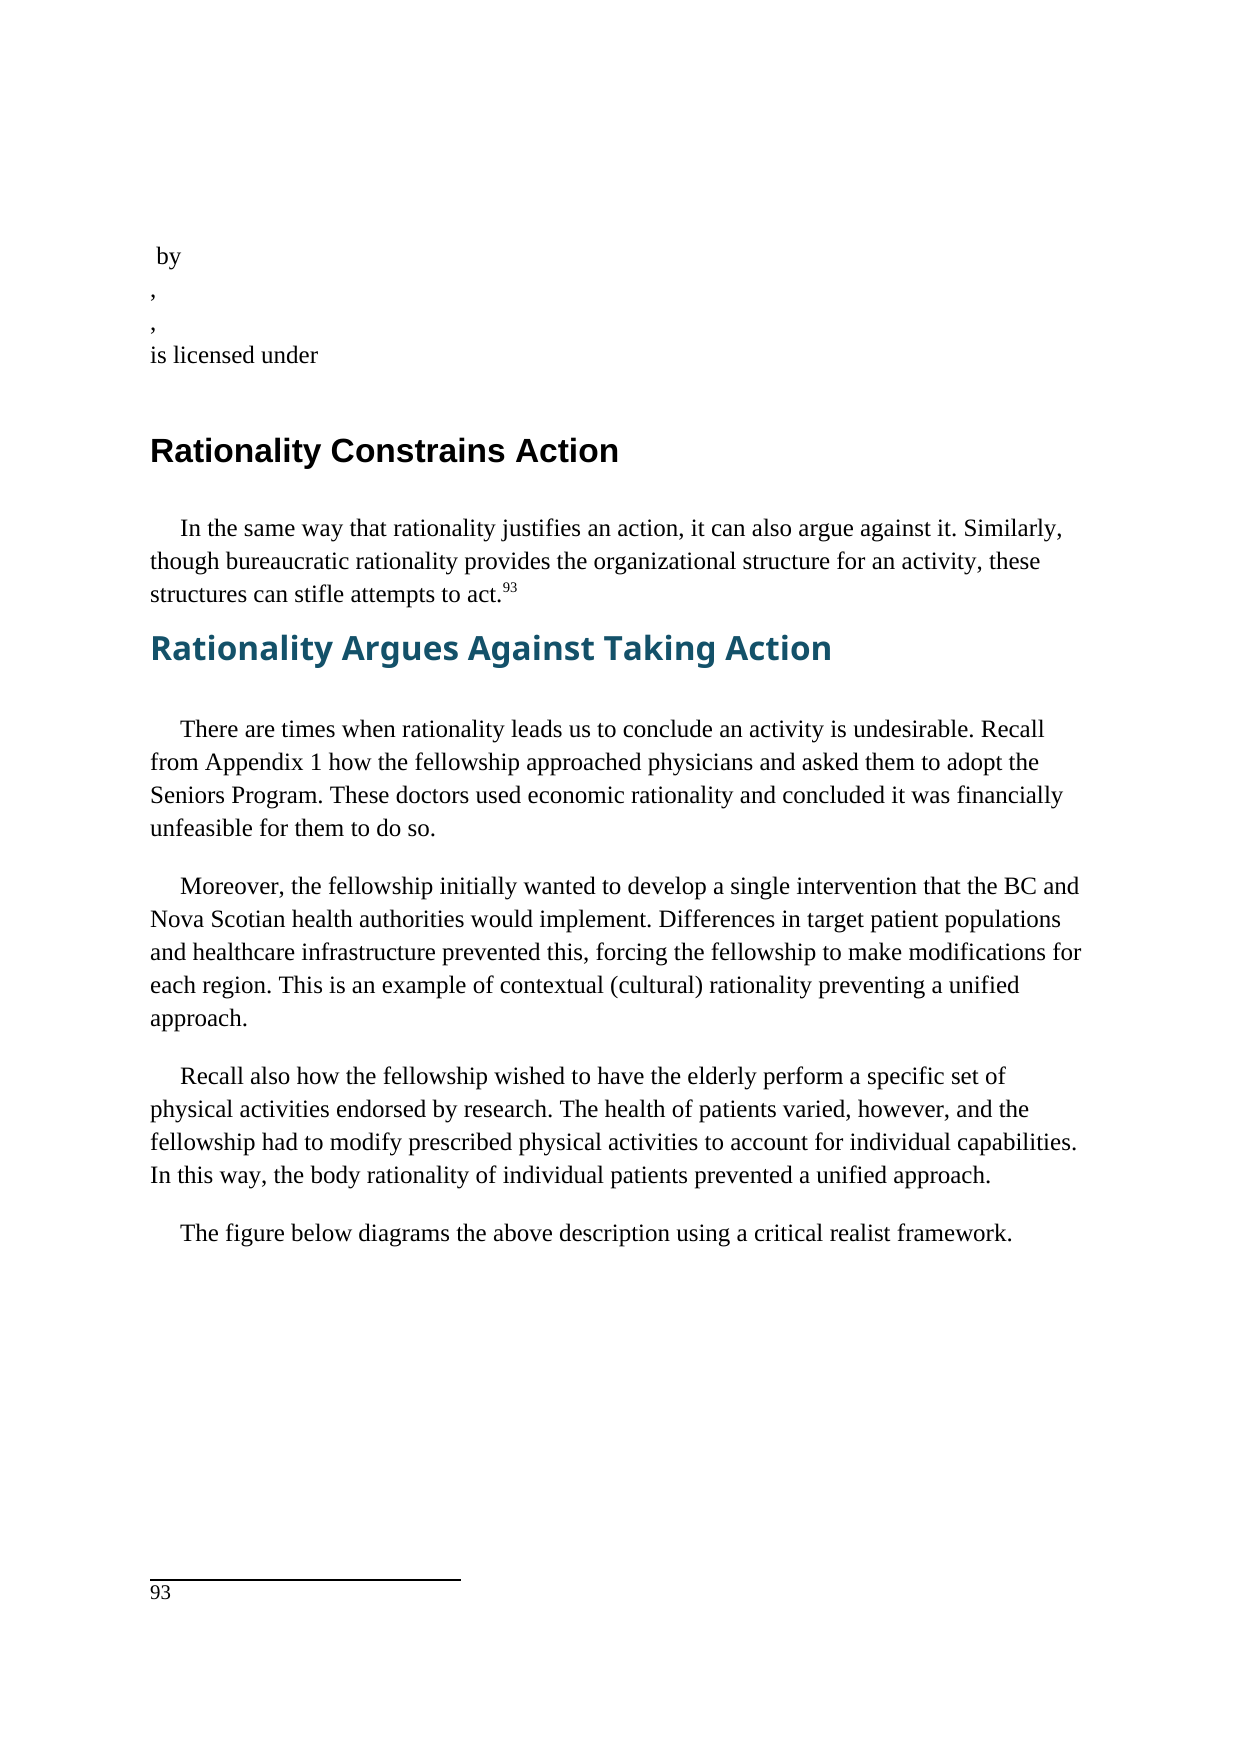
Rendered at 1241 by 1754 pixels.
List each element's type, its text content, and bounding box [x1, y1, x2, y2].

text , [150, 307, 1090, 336]
text , [150, 274, 1090, 303]
text There are times when rationality leads us to conclude an activity is undesirable. Recall from Appendix 1 how the fellowship approached physicians and asked them to adopt the Seniors Program. These doctors used economic rationality and concluded it was financially unfeasible for them to do so. [150, 714, 1090, 842]
text is licensed under [150, 340, 1090, 369]
text The figure below diagrams the above description using a critical realist framework. [150, 1218, 1090, 1247]
text Moreover, the fellowship initially wanted to develop a single intervention that the BC and Nova Scotian health authorities would implement. Differences in target patient populations and healthcare infrastructure prevented this, forcing the fellowship to make modifications for each region. This is an example of contextual (cultural) rationality preventing a unified approach. [150, 871, 1090, 1032]
text In the same way that rationality justifies an action, it can also argue against it. Similarly, though bureaucratic rationality provides the organizational structure for an activity, these structures can stifle attempts to act. [150, 513, 1090, 608]
text by [150, 241, 1090, 270]
subtitle Rationality Argues Against Taking Action [150, 625, 1090, 670]
text Recall also how the fellowship wished to have the elderly perform a specific set of physical activities endorsed by research. The health of patients varied, however, and the fellowship had to modify prescribed physical activities to account for individual capabilities. In this way, the body rationality of individual patients prevented a unified approach. [150, 1061, 1090, 1189]
subtitle Rationality Constrains Action [150, 431, 1090, 470]
